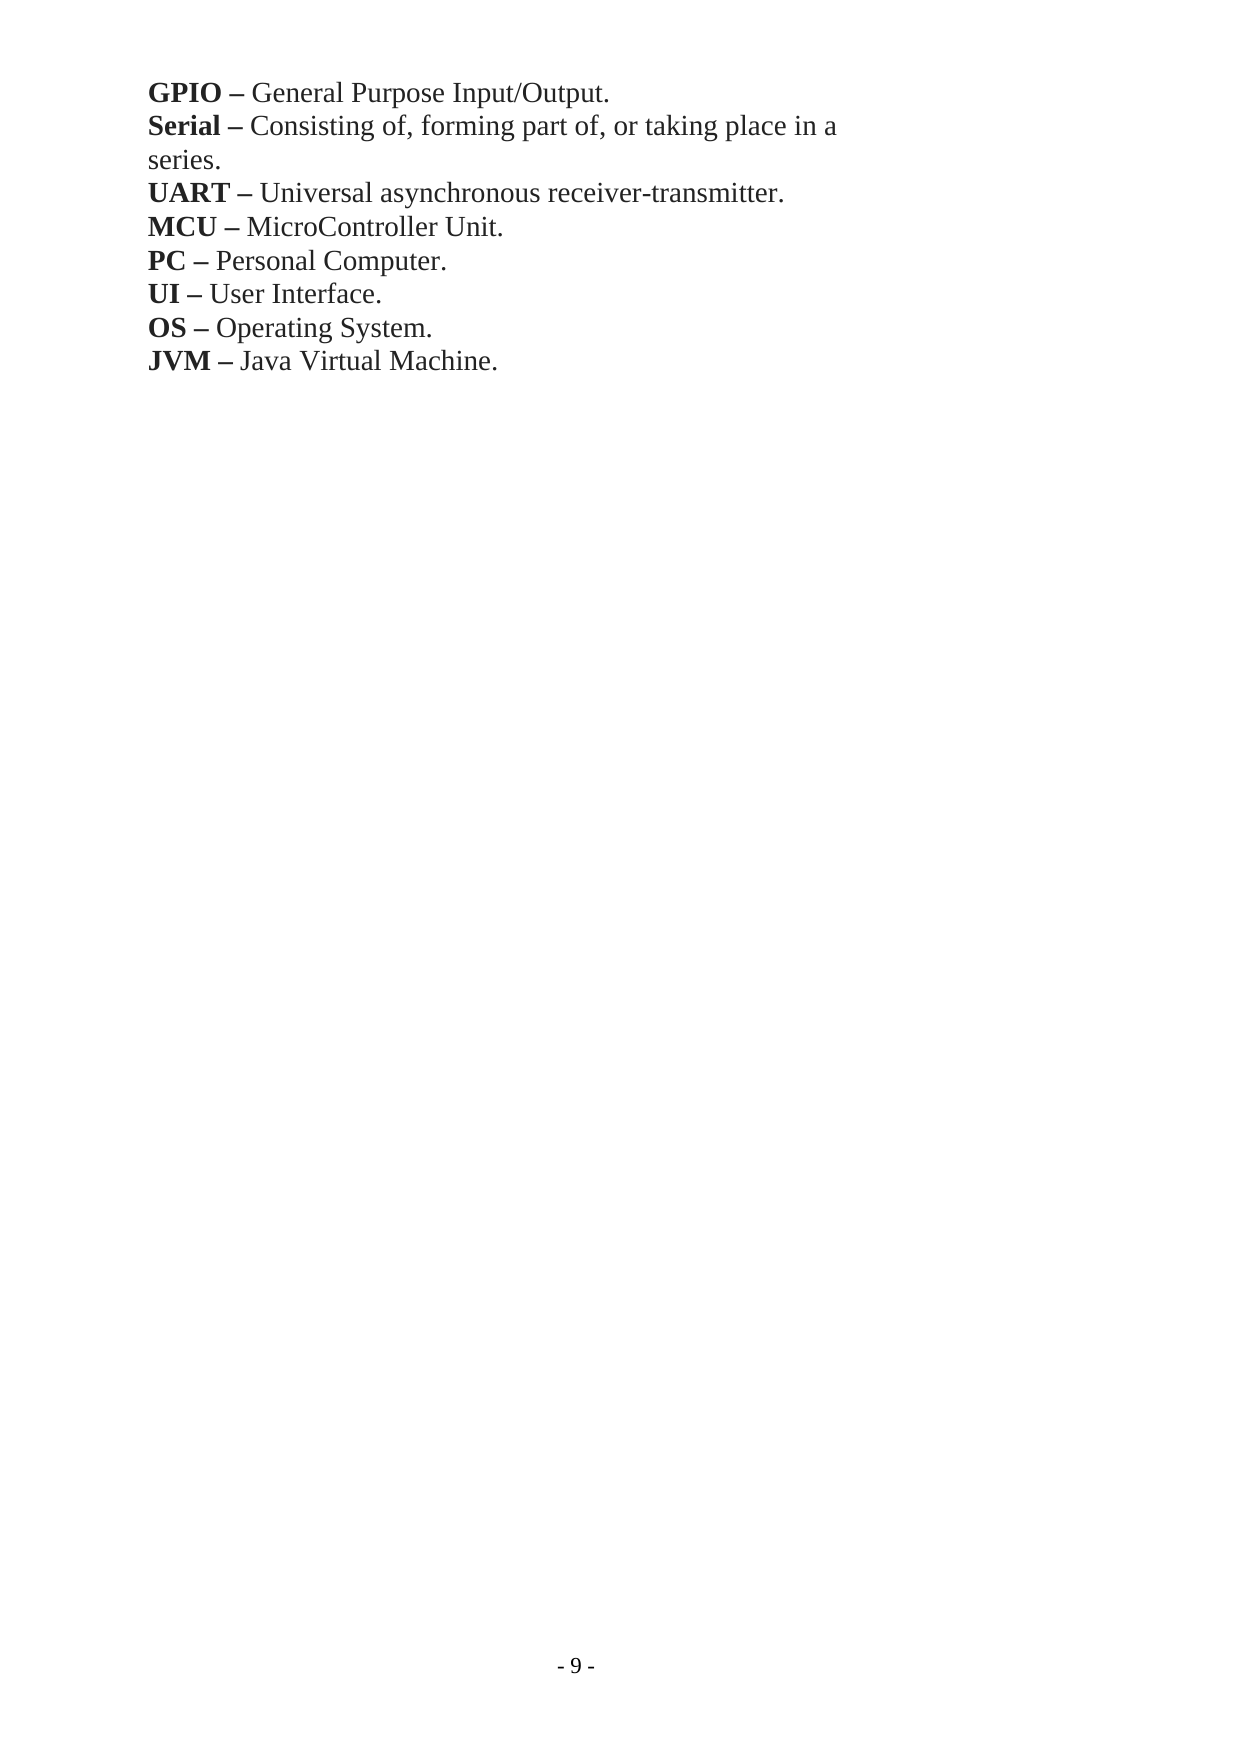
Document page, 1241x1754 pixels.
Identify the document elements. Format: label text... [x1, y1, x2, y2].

text OS – Operating System. [148, 310, 914, 343]
text UART – Universal asynchronous receiver-transmitter. [148, 176, 914, 209]
text JVM – Java Virtual Machine. [148, 343, 914, 377]
text UI – User Interface. [148, 276, 914, 310]
text Serial – Consisting of, forming part of, or taking place in a series. [148, 108, 914, 176]
text GPIO – General Purpose Input/Output. [148, 75, 914, 108]
text PC – Personal Computer. [148, 243, 914, 276]
text MCU – MicroController Unit. [148, 209, 914, 243]
